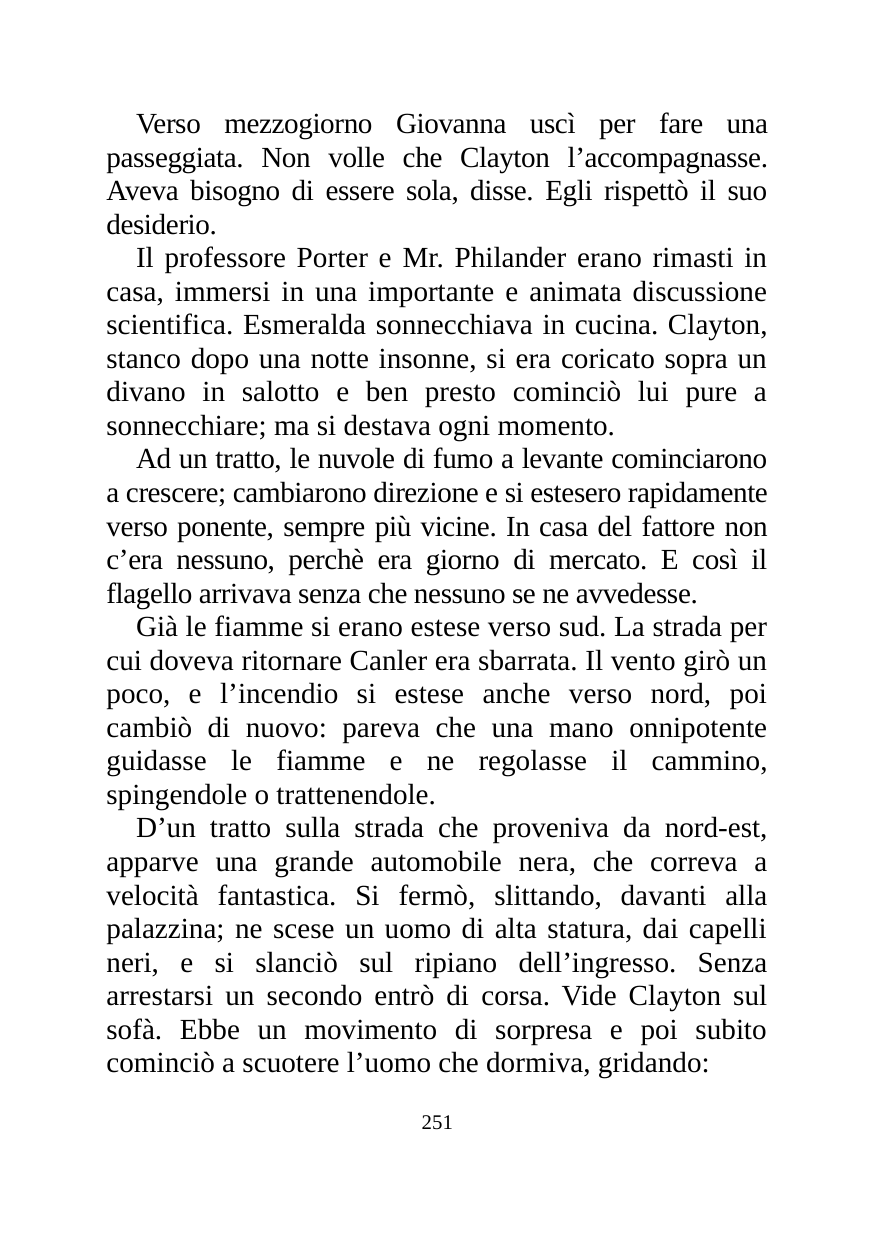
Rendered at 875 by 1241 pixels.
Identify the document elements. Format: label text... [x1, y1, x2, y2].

text Verso mezzogiorno Giovanna uscì per fare una passeggiata. Non volle che Clayton l’accompagnasse. Aveva bisogno di essere sola, disse. Egli rispettò il suo desiderio. [106, 106, 768, 240]
text Il professore Porter e Mr. Philander erano rimasti in casa, immersi in una importante e animata discussione scientifica. Esmeralda sonnecchiava in cucina. Clayton, stanco dopo una notte insonne, si era coricato sopra un divano in salotto e ben presto cominciò lui pure a sonnecchiare; ma si destava ogni momento. [106, 240, 768, 442]
text Già le fiamme si erano estese verso sud. La strada per cui doveva ritornare Canler era sbarrata. Il vento girò un poco, e l’incendio si estese anche verso nord, poi cambiò di nuovo: pareva che una mano onnipotente guidasse le fiamme e ne regolasse il cammino, spingendole o trattenendole. [106, 609, 768, 811]
text Ad un tratto, le nuvole di fumo a levante cominciarono a crescere; cambiarono direzione e si estesero rapidamente verso ponente, sempre più vicine. In casa del fattore non c’era nessuno, perchè era giorno di mercato. E così il flagello arrivava senza che nessuno se ne avvedesse. [106, 442, 768, 609]
text D’un tratto sulla strada che proveniva da nord-est, apparve una grande automobile nera, che correva a velocità fantastica. Si fermò, slittando, davanti alla palazzina; ne scese un uomo di alta statura, dai capelli neri, e si slanciò sul ripiano dell’ingresso. Senza arrestarsi un secondo entrò di corsa. Vide Clayton sul sofà. Ebbe un movimento di sorpresa e poi subito cominciò a scuotere l’uomo che dormiva, gridando: [106, 811, 768, 1079]
